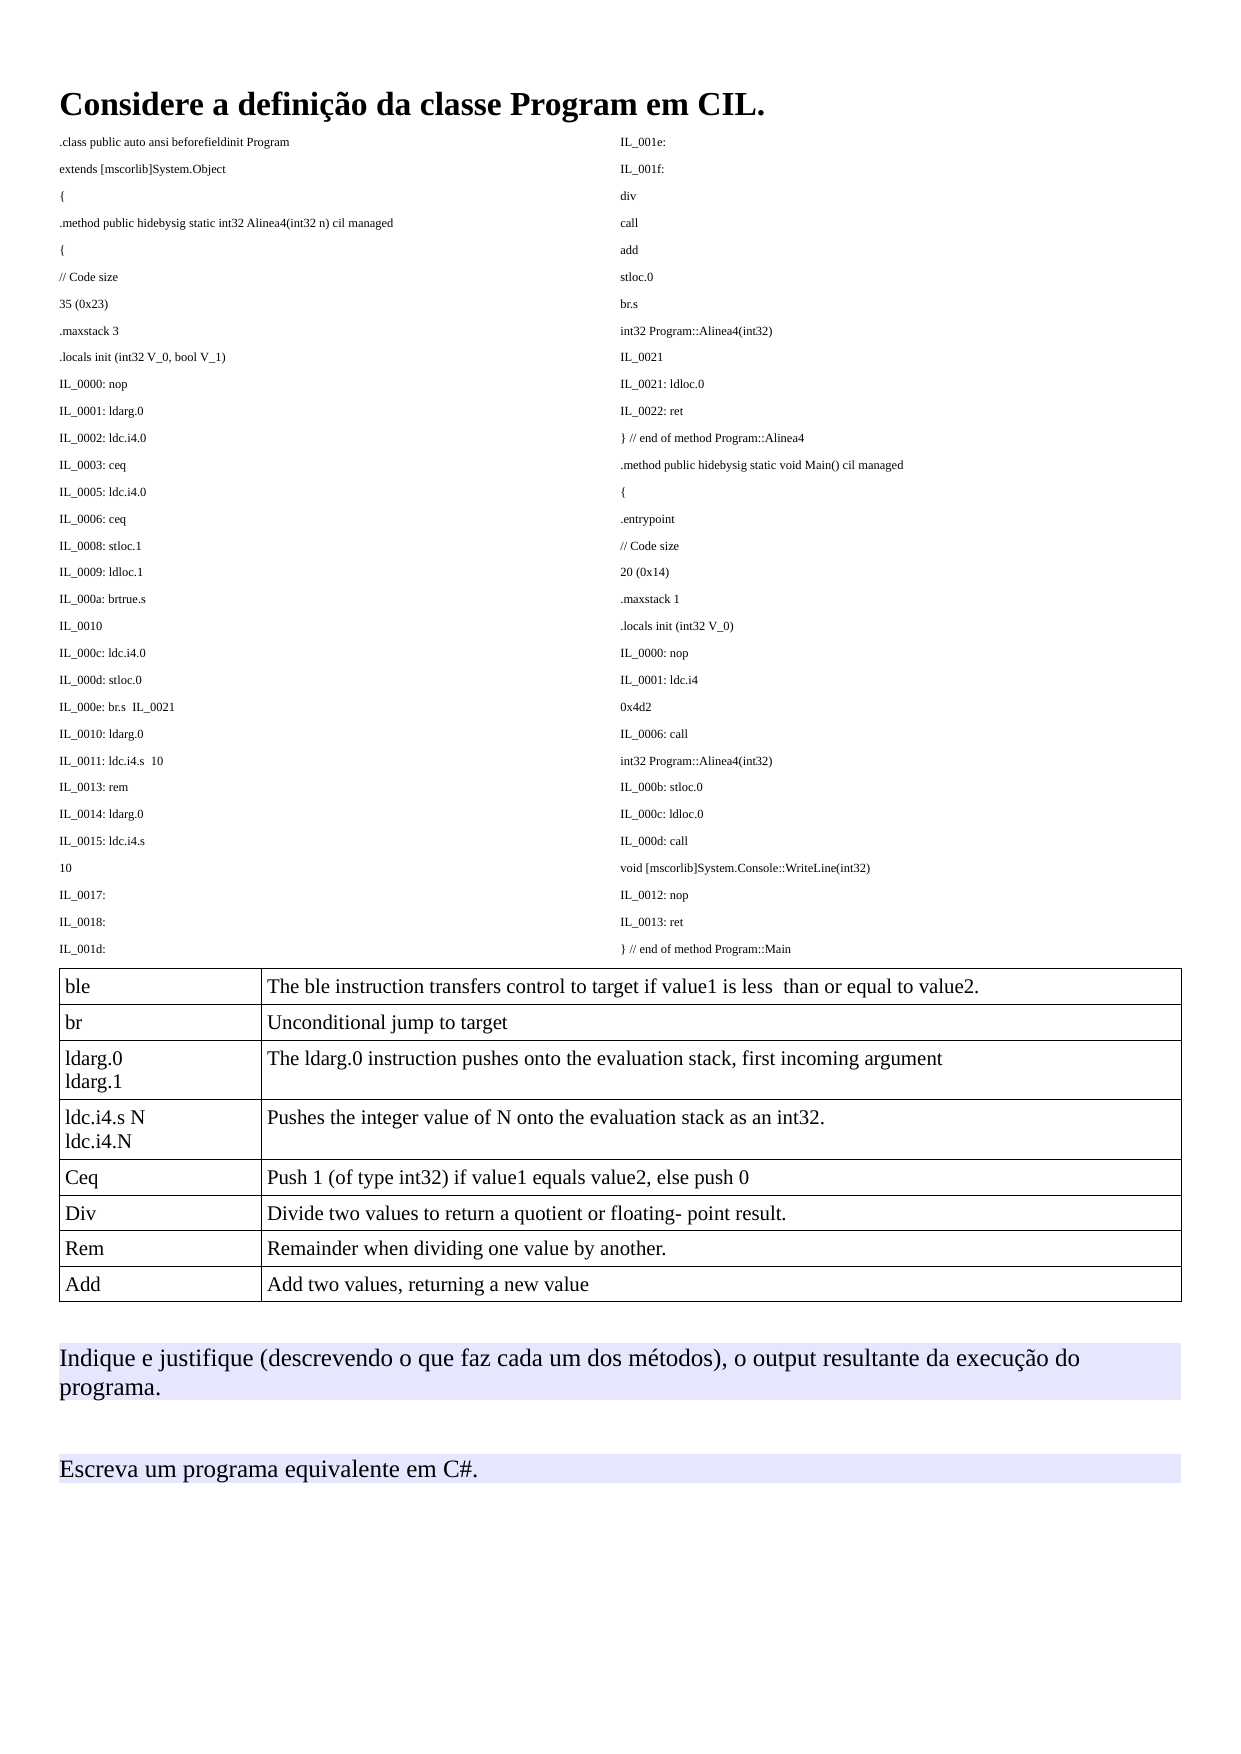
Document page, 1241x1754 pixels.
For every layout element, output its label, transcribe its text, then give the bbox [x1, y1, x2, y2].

table_cell Push 1 (of type int32) if value1 equals value2, else push 0 [262, 1160, 1181, 1194]
text div [620, 189, 1181, 203]
text { [620, 484, 1181, 499]
text IL_0001: ldc.i4 [620, 673, 1181, 687]
text br.s [620, 296, 1181, 311]
text IL_0003: ceq [59, 458, 620, 472]
text add [620, 243, 1181, 257]
text IL_000a: brtrue.s [59, 592, 620, 606]
text IL_000c: ldc.i4.0 [59, 646, 620, 660]
text .class public auto ansi beforefieldinit Program [59, 135, 620, 149]
text // Code size [59, 269, 620, 284]
text IL_0006: call [620, 726, 1181, 741]
text IL_001f: [620, 162, 1181, 176]
text } // end of method Program::Alinea4 [620, 431, 1181, 445]
text } // end of method Program::Main [620, 941, 1181, 956]
text 10 [59, 861, 620, 875]
text int32 Program::Alinea4(int32) [620, 323, 1181, 338]
text IL_0013: ret [620, 914, 1181, 929]
text { [59, 243, 620, 257]
text IL_0021: ldloc.0 [620, 377, 1181, 391]
text // Code size [620, 538, 1181, 553]
text call [620, 216, 1181, 230]
text .entrypoint [620, 511, 1181, 526]
text .locals init (int32 V_0) [620, 619, 1181, 633]
text .maxstack 3 [59, 323, 620, 338]
text IL_001e: [620, 135, 1181, 149]
text IL_0015: ldc.i4.s [59, 834, 620, 848]
text IL_0005: ldc.i4.0 [59, 484, 620, 499]
text 0x4d2 [620, 699, 1181, 714]
table_cell Div [60, 1196, 261, 1230]
text IL_0017: [59, 888, 620, 902]
text IL_0000: nop [59, 377, 620, 391]
text IL_000b: stloc.0 [620, 780, 1181, 794]
table_cell The ldarg.0 instruction pushes onto the evaluation stack, first incoming argument [262, 1041, 1181, 1099]
text IL_0009: ldloc.1 [59, 565, 620, 579]
text stloc.0 [620, 269, 1181, 284]
text IL_0022: ret [620, 404, 1181, 418]
text int32 Program::Alinea4(int32) [620, 753, 1181, 768]
text IL_0008: stloc.1 [59, 538, 620, 553]
table_cell Add two values, returning a new value [262, 1267, 1181, 1301]
text .maxstack 1 [620, 592, 1181, 606]
text .locals init (int32 V_0, bool V_1) [59, 350, 620, 364]
text IL_000e: br.s IL_0021 [59, 699, 620, 714]
table_cell br [60, 1005, 261, 1039]
text IL_0006: ceq [59, 511, 620, 526]
text IL_0011: ldc.i4.s 10 [59, 753, 620, 768]
text void [mscorlib]System.Console::WriteLine(int32) [620, 861, 1181, 875]
text IL_001d: [59, 941, 620, 956]
text IL_0014: ldarg.0 [59, 807, 620, 821]
text extends [mscorlib]System.Object [59, 162, 620, 176]
table_cell Add [60, 1267, 261, 1301]
text 35 (0x23) [59, 296, 620, 311]
subtitle Considere a definição da classe Program em CIL. [59, 84, 1181, 123]
table_cell Rem [60, 1231, 261, 1266]
text Escreva um programa equivalente em C#. [59, 1454, 1181, 1483]
text IL_0001: ldarg.0 [59, 404, 620, 418]
table_cell Unconditional jump to target [262, 1005, 1181, 1039]
text .method public hidebysig static int32 Alinea4(int32 n) cil managed [59, 216, 620, 230]
table_header ble [60, 969, 261, 1004]
table_cell Remainder when dividing one value by another. [262, 1231, 1181, 1266]
text IL_000c: ldloc.0 [620, 807, 1181, 821]
text IL_0013: rem [59, 780, 620, 794]
text IL_0010 [59, 619, 620, 633]
table_cell ldarg.0 ldarg.1 [60, 1041, 261, 1099]
text IL_000d: stloc.0 [59, 673, 620, 687]
text .method public hidebysig static void Main() cil managed [620, 458, 1181, 472]
text IL_0021 [620, 350, 1181, 364]
table_cell ldc.i4.s N ldc.i4.N [60, 1100, 261, 1159]
text IL_0002: ldc.i4.0 [59, 431, 620, 445]
table_cell Ceq [60, 1160, 261, 1194]
table_cell Divide two values to return a quotient or floating- point result. [262, 1196, 1181, 1230]
text IL_0010: ldarg.0 [59, 726, 620, 741]
text { [59, 189, 620, 203]
text IL_0000: nop [620, 646, 1181, 660]
text 20 (0x14) [620, 565, 1181, 579]
table_header The ble instruction transfers control to target if value1 is less than or equal to value2. [262, 969, 1181, 1004]
table_cell Pushes the integer value of N onto the evaluation stack as an int32. [262, 1100, 1181, 1159]
text IL_000d: call [620, 834, 1181, 848]
text Indique e justifique (descrevendo o que faz cada um dos métodos), o output resultante da execução do programa. [59, 1343, 1181, 1400]
text IL_0018: [59, 914, 620, 929]
text IL_0012: nop [620, 888, 1181, 902]
